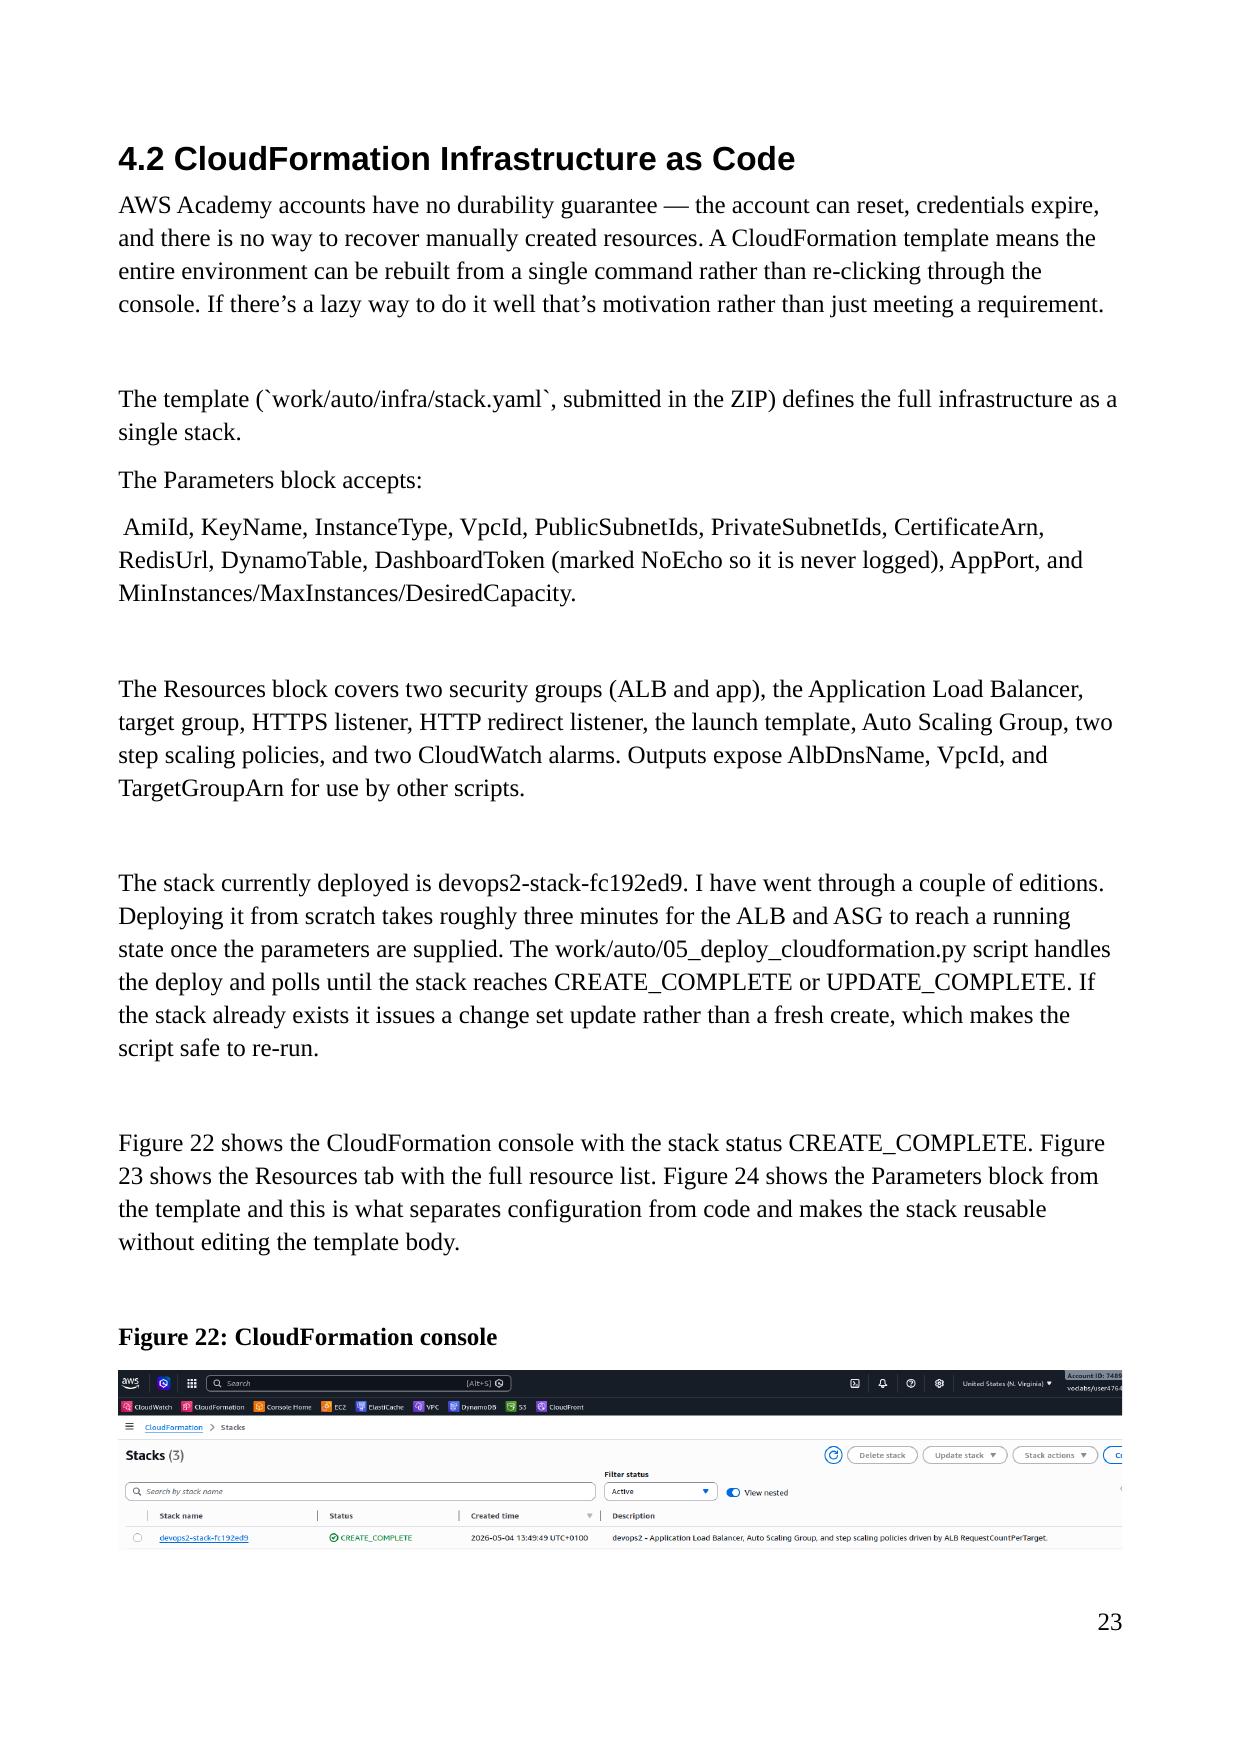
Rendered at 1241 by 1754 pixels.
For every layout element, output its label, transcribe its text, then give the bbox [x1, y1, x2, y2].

text The Resources block covers two security groups (ALB and app), the Application Load Balancer, target group, HTTPS listener, HTTP redirect listener, the launch template, Auto Scaling Group, two step scaling policies, and two CloudWatch alarms. Outputs expose AlbDnsName, VpcId, and TargetGroupArn for use by other scripts. [118, 674, 1122, 801]
text Figure 22 shows the CloudFormation console with the stack status CREATE_COMPLETE. Figure 23 shows the Resources tab with the full resource list. Figure 24 shows the Parameters block from the template and this is what separates configuration from code and makes the stack reusable without editing the template body. [118, 1128, 1122, 1256]
picture [118, 1370, 1123, 1551]
text Figure 22: CloudFormation console [118, 1322, 1122, 1351]
text AmiId, KeyName, InstanceType, VpcId, PublicSubnetIds, PrivateSubnetIds, CertificateArn, RedisUrl, DynamoTable, DashboardToken (marked NoEcho so it is never logged), AppPort, and MinInstances/MaxInstances/DesiredCapacity. [118, 512, 1122, 607]
subtitle 4.2 CloudFormation Infrastructure as Code [118, 139, 1122, 177]
text The stack currently deployed is devops2-stack-fc192ed9. I have went through a couple of editions. Deploying it from scratch takes roughly three minutes for the ALB and ASG to reach a running state once the parameters are supplied. The work/auto/05_deploy_cloudformation.py script handles the deploy and polls until the stack reaches CREATE_COMPLETE or UPDATE_COMPLETE. If the stack already exists it issues a change set update rather than a fresh create, which makes the script safe to re-run. [118, 868, 1122, 1062]
text AWS Academy accounts have no durability guarantee — the account can reset, credentials expire, and there is no way to recover manually created resources. A CloudFormation template means the entire environment can be rebuilt from a single command rather than re-clicking through the console. If there’s a lazy way to do it well that’s motivation rather than just meeting a requirement. [118, 190, 1122, 318]
text The Parameters block accepts: [118, 465, 1122, 493]
text The template (`work/auto/infra/stack.yaml`, submitted in the ZIP) defines the full infrastructure as a single stack. [118, 384, 1122, 446]
